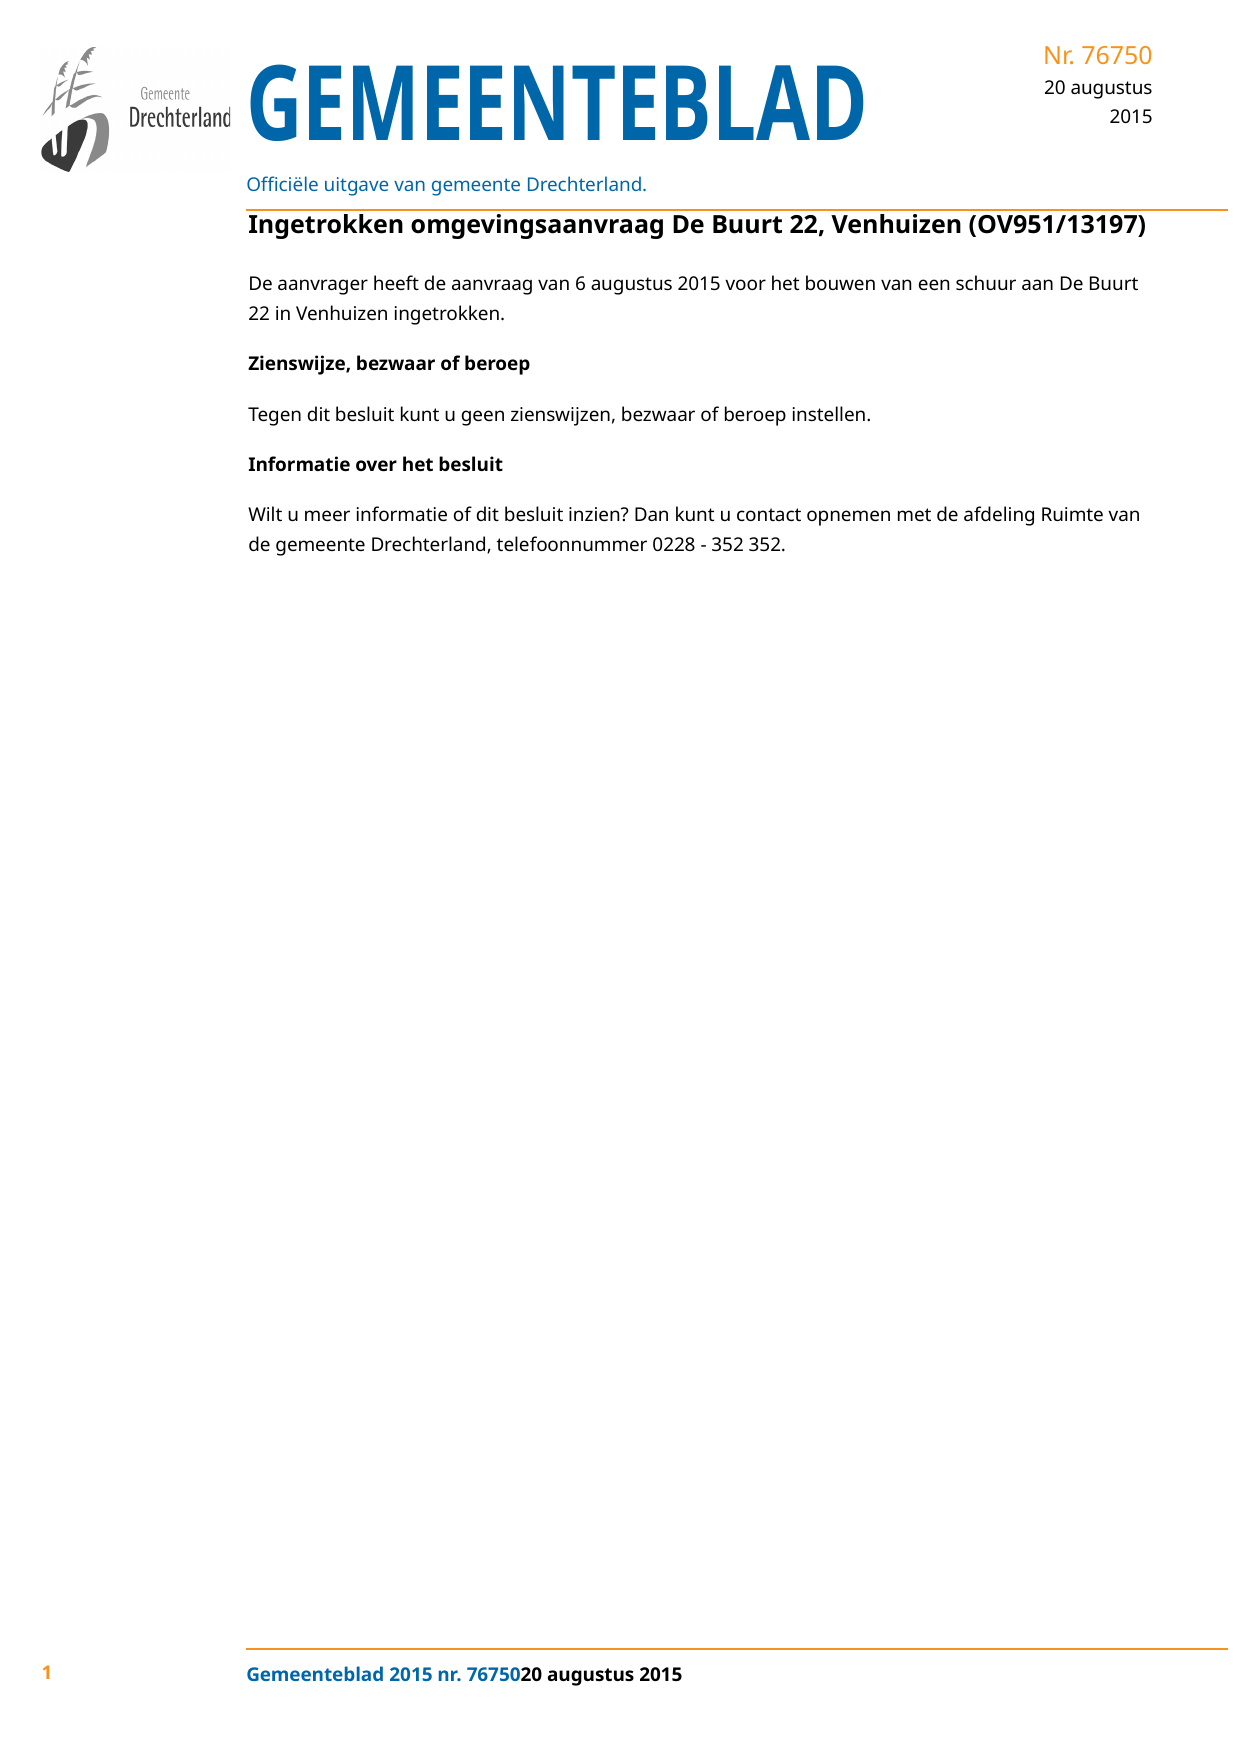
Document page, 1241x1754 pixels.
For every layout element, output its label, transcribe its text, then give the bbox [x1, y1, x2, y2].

text Informatie over het besluit [248, 451, 1152, 477]
text Zienswijze, bezwaar of beroep [248, 350, 1152, 376]
text Ingetrokken omgevingsaanvraag De Buurt 22, Venhuizen (OV951/13197) [248, 211, 1152, 241]
text Tegen dit besluit kunt u geen zienswijzen, bezwaar of beroep instellen. [248, 401, 1152, 426]
picture [41, 47, 231, 172]
text De aanvrager heeft de aanvraag van 6 augustus 2015 voor het bouwen van een schuur aan De Buurt 22 in Venhuizen ingetrokken. [248, 270, 1152, 326]
text Wilt u meer informatie of dit besluit inzien? Dan kunt u contact opnemen met de afdeling Ruimte van de gemeente Drechterland, telefoonnummer 0228 - 352 352. [248, 502, 1152, 557]
